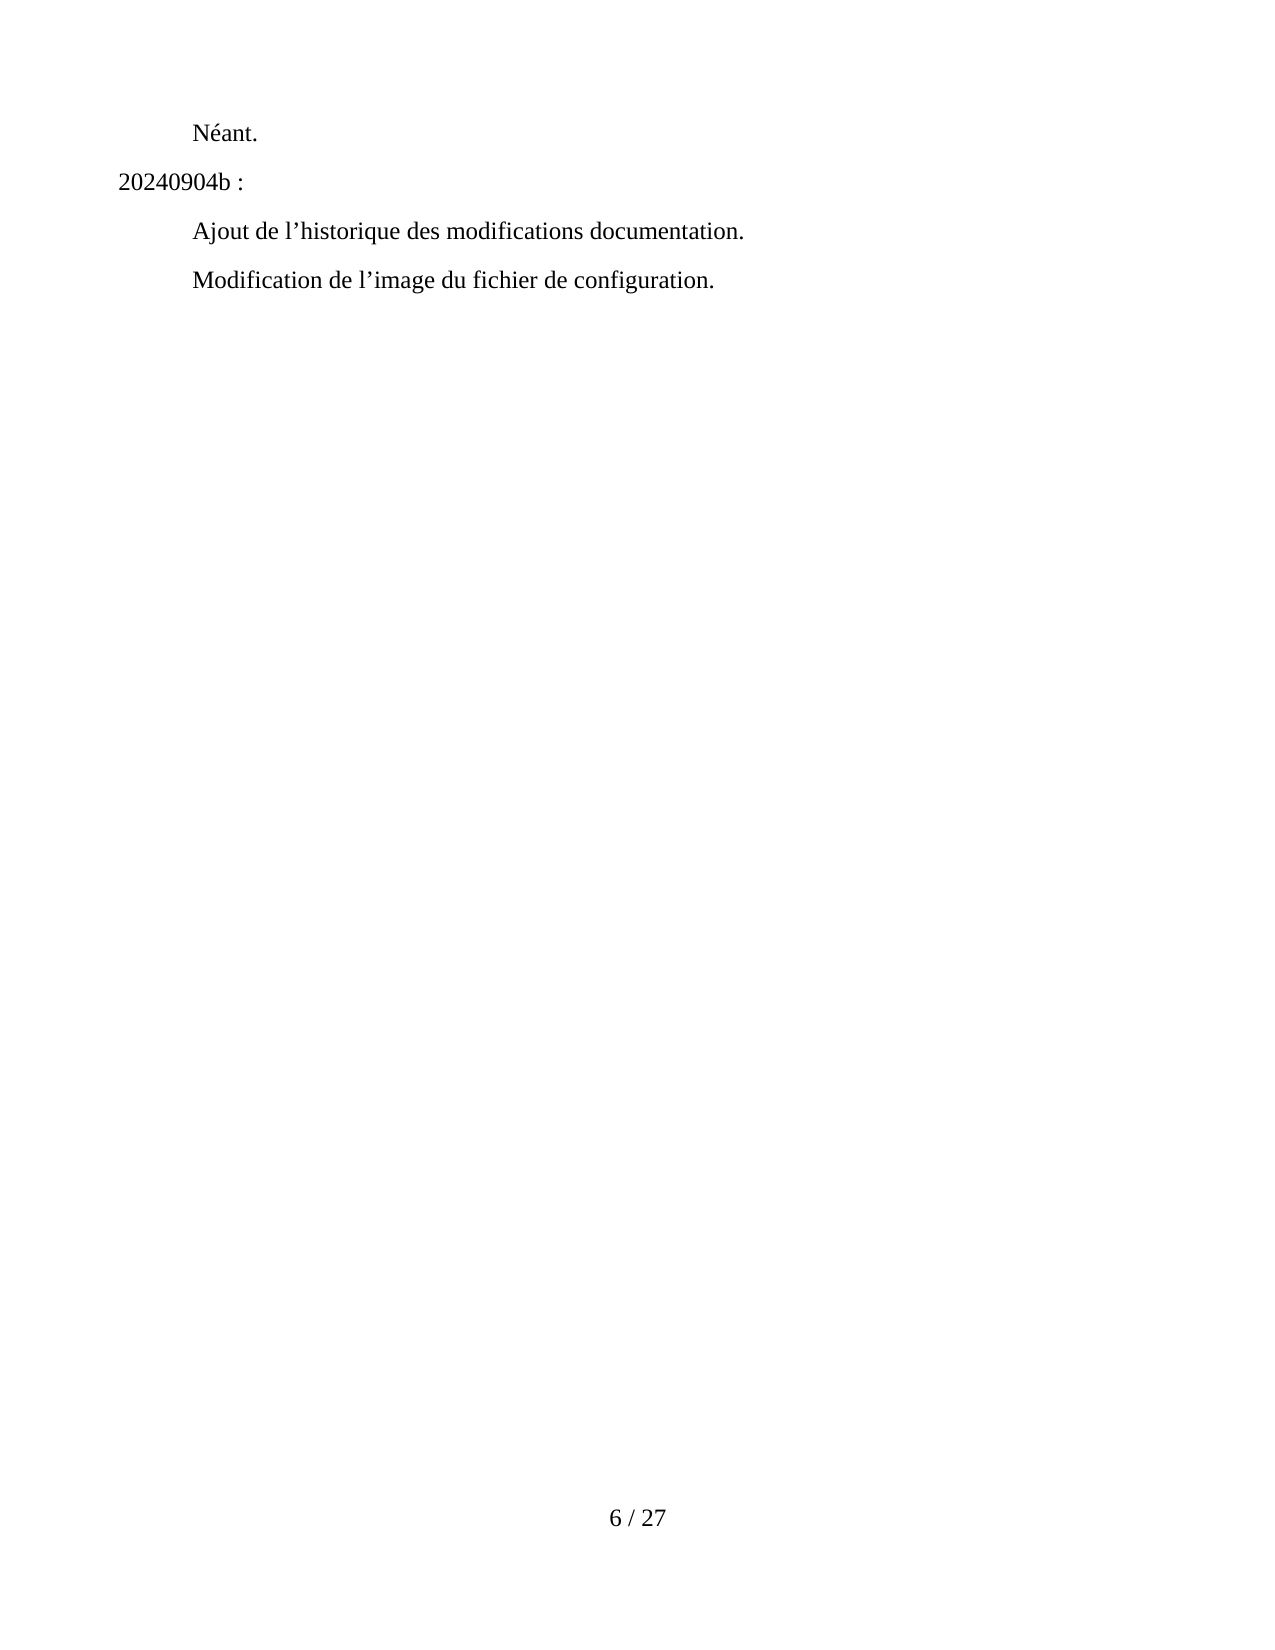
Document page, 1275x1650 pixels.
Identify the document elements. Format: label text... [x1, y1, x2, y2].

text 20240904b : [118, 167, 1157, 196]
text Modification de l’image du fichier de configuration. [118, 265, 1157, 294]
text Néant. [118, 118, 1157, 147]
text Ajout de l’historique des modifications documentation. [118, 216, 1157, 245]
